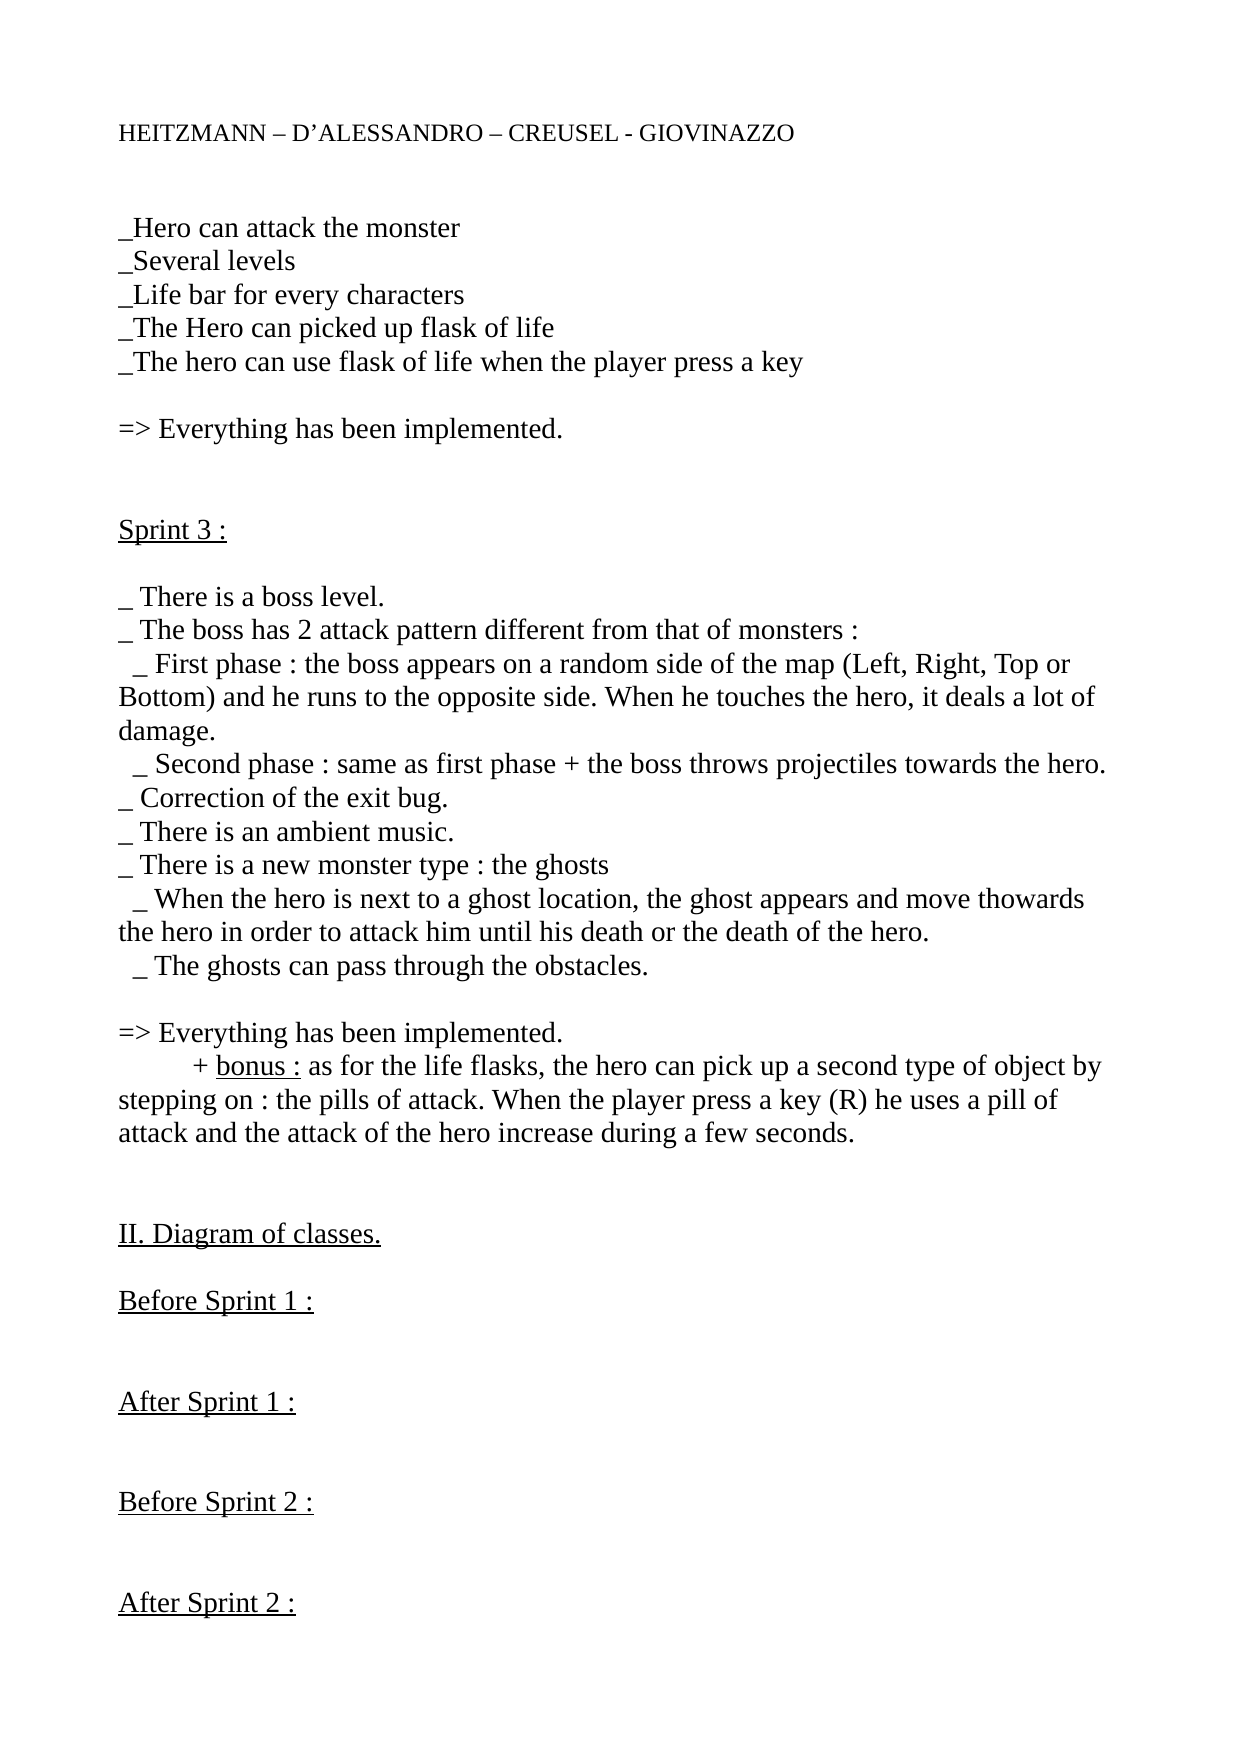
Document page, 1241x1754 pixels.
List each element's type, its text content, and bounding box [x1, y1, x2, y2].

text _The Hero can picked up flask of life [118, 311, 1122, 344]
text _Life bar for every characters [118, 277, 1122, 311]
text => Everything has been implemented. [118, 411, 1122, 445]
text _ There is a new monster type : the ghosts [118, 847, 1122, 881]
text _The hero can use flask of life when the player press a key [118, 344, 1122, 378]
text _Hero can attack the monster [118, 210, 1122, 243]
text Before Sprint 2 : [118, 1484, 1122, 1518]
text After Sprint 2 : [118, 1585, 1122, 1619]
text Before Sprint 1 : [118, 1283, 1122, 1317]
text _ The ghosts can pass through the obstacles. [118, 948, 1122, 981]
text => Everything has been implemented. [118, 1015, 1122, 1048]
text _Several levels [118, 243, 1122, 277]
text _ When the hero is next to a ghost location, the ghost appears and move thowards the hero in order to attack him until his death or the death of the hero. [118, 881, 1122, 948]
text II. Diagram of classes. [118, 1216, 1122, 1250]
text + bonus : as for the life flasks, the hero can pick up a second type of object by stepping on : the pills of attack. When the player press a key (R) he uses a pill of attack and the attack of the hero increase during a few seconds. [118, 1048, 1122, 1149]
text _ The boss has 2 attack pattern different from that of monsters : [118, 612, 1122, 646]
text After Sprint 1 : [118, 1384, 1122, 1417]
text _ Correction of the exit bug. [118, 780, 1122, 814]
text _ First phase : the boss appears on a random side of the map (Left, Right, Top or Bottom) and he runs to the opposite side. When he touches the hero, it deals a lot of damage. [118, 646, 1122, 747]
text _ Second phase : same as first phase + the boss throws projectiles towards the hero. [118, 747, 1122, 780]
text Sprint 3 : [118, 512, 1122, 545]
text _ There is a boss level. [118, 579, 1122, 612]
text _ There is an ambient music. [118, 814, 1122, 847]
